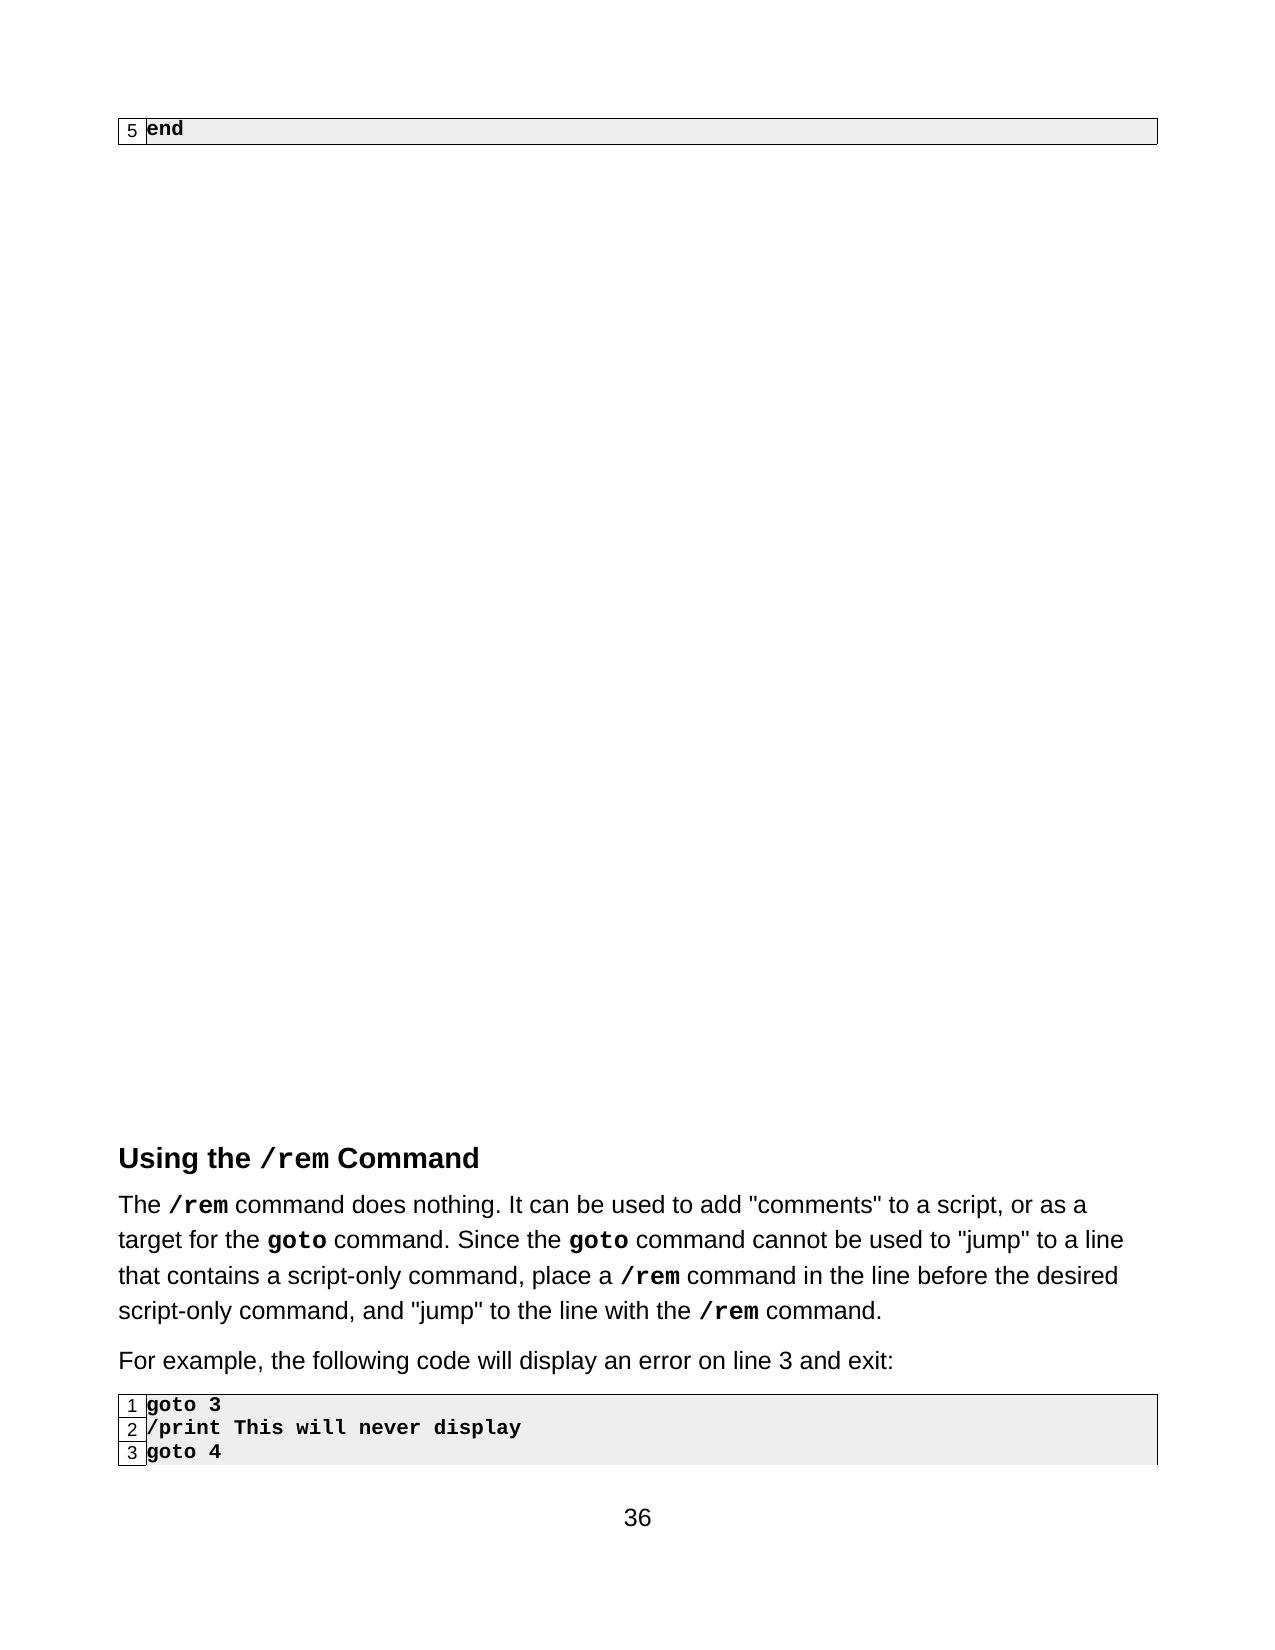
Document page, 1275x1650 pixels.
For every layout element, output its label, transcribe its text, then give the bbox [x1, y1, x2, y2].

table_cell goto 4 [147, 1441, 1157, 1465]
table_cell end [147, 119, 1157, 144]
table_cell 2 [119, 1418, 146, 1441]
table_cell 3 [119, 1442, 146, 1465]
text For example, the following code will display an error on line 3 and exit: [118, 1346, 1157, 1375]
text The /rem command does nothing. It can be used to add "comments" to a script, or as a target for the goto command. Since the goto command cannot be used to "jump" to a line that contains a script-only command, place a /rem command in the line before the desired script-only command, and "jump" to the line with the /rem command. [118, 1190, 1157, 1327]
subtitle Using the /rem Command [118, 1142, 1157, 1178]
table_cell 5 [119, 119, 146, 144]
table_header goto 3 [147, 1395, 1157, 1417]
table_header 1 [119, 1395, 146, 1417]
table_cell /print This will never display [147, 1417, 1157, 1441]
